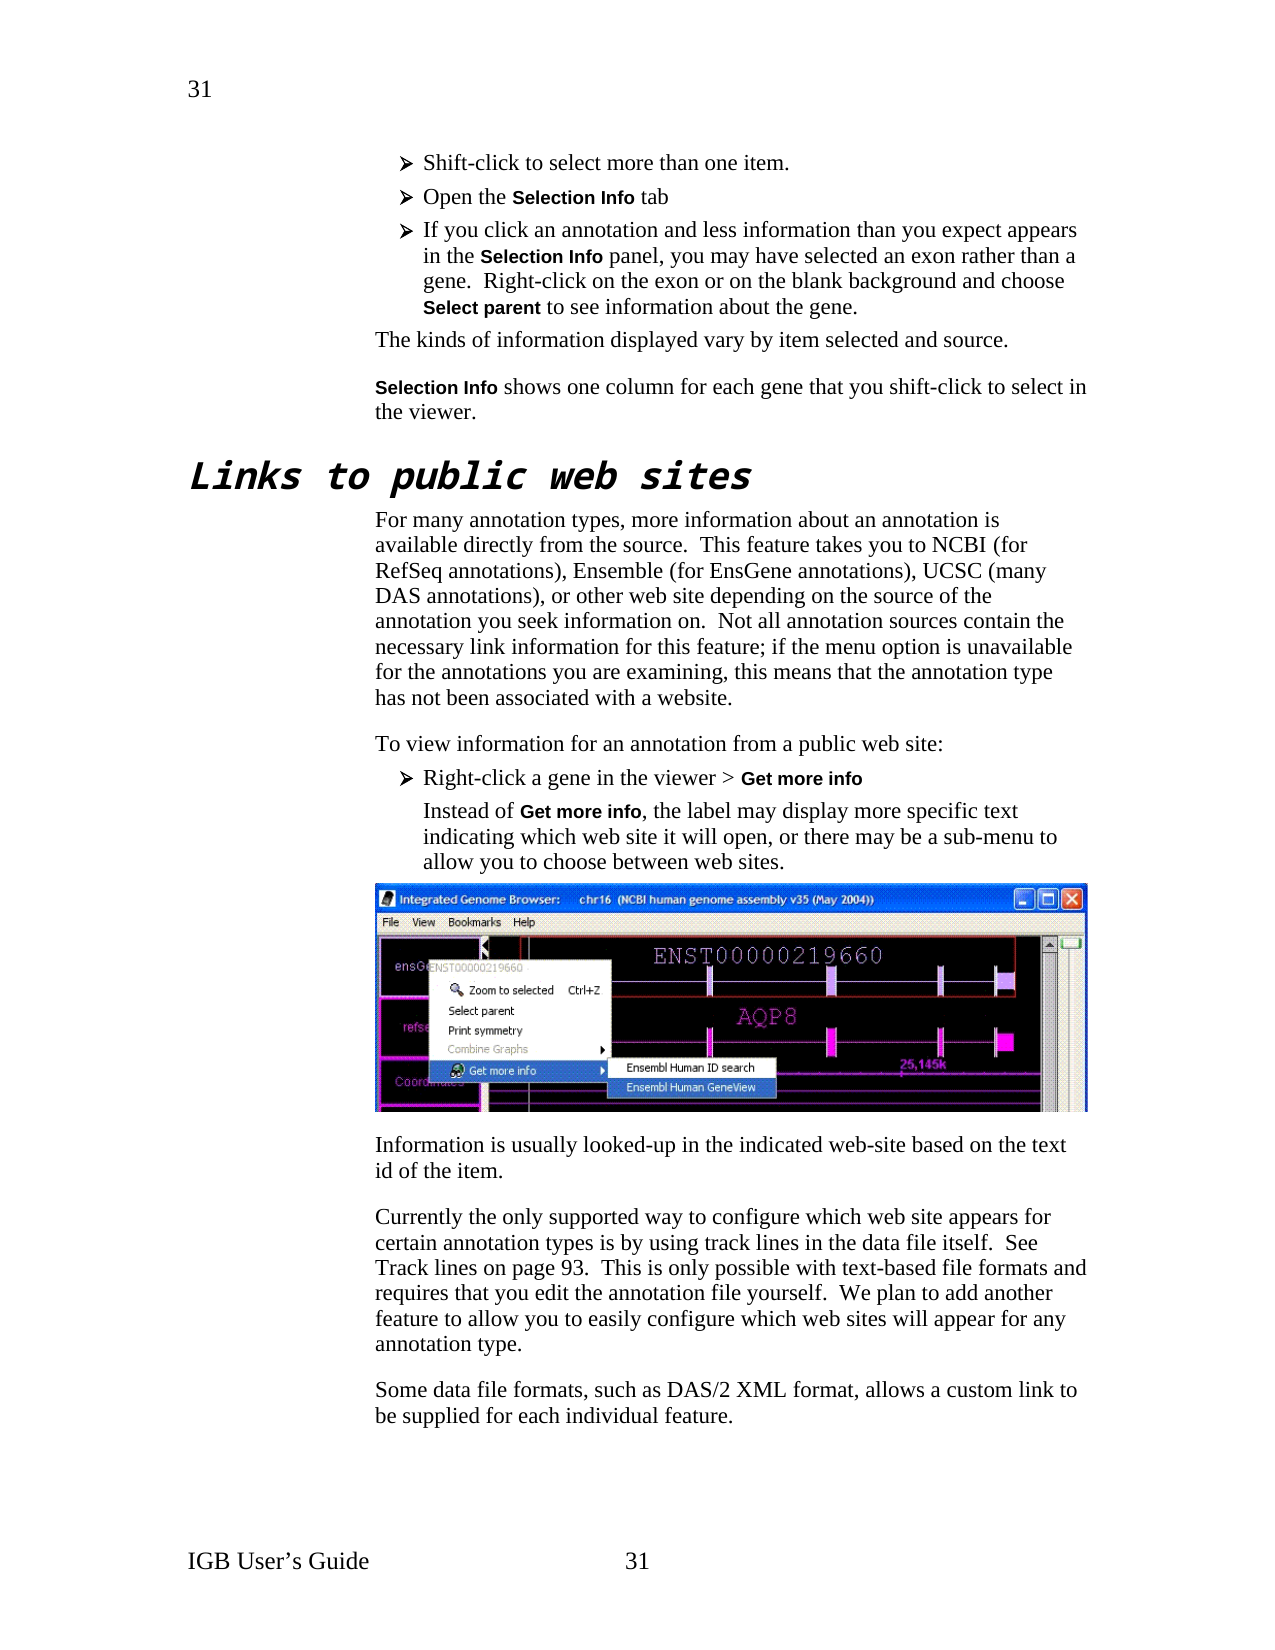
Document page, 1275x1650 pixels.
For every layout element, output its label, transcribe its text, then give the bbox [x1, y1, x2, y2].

text Selection Info shows one column for each gene that you shift-click to select in the viewer. [375, 374, 1087, 424]
picture [375, 883, 1088, 1112]
list If you click an annotation and less information than you expect appears in the Selection Info panel, you may have selected an exon rather than a gene. Right-click on the exon or on the blank background and choose Select parent to see information about the gene. [399, 217, 1087, 319]
list Instead of Get more info, the label may display more specific text indicating which web site it will open, or there may be a sub-menu to allow you to choose between web sites. [399, 798, 1087, 875]
list Right-click a gene in the viewer > Get more info [399, 765, 1087, 790]
text Some data file formats, such as DAS/2 XML format, allows a custom link to be supplied for each individual feature. [375, 1377, 1087, 1428]
text Information is usually looked-up in the indicated web-site based on the text id of the item. [375, 1132, 1087, 1183]
list Open the Selection Info tab [399, 184, 1087, 209]
text For many annotation types, more information about an annotation is available directly from the source. This feature takes you to NCBI (for RefSeq annotations), Ensemble (for EnsGene annotations), UCSC (many DAS annotations), or other web site depending on the source of the annotation you seek information on. Not all annotation sources contain the necessary link information for this feature; if the menu option is unavailable for the annotations you are examining, this means that the annotation type has not been associated with a website. [375, 507, 1087, 710]
text Currently the only supported way to configure which web site appears for certain annotation types is by using track lines in the data file itself. See Track lines on page 94. This is only possible with text-based file formats and requires that you edit the annotation file yourself. We plan to add another feature to allow you to easily configure which web sites will appear for any annotation type. [375, 1204, 1087, 1357]
subtitle Links to public web sites [187, 449, 1087, 501]
text The kinds of information displayed vary by item selected and source. [375, 327, 1087, 353]
list Shift-click to select more than one item. [399, 150, 1087, 175]
text To view information for an annotation from a public web site: [375, 731, 1087, 756]
